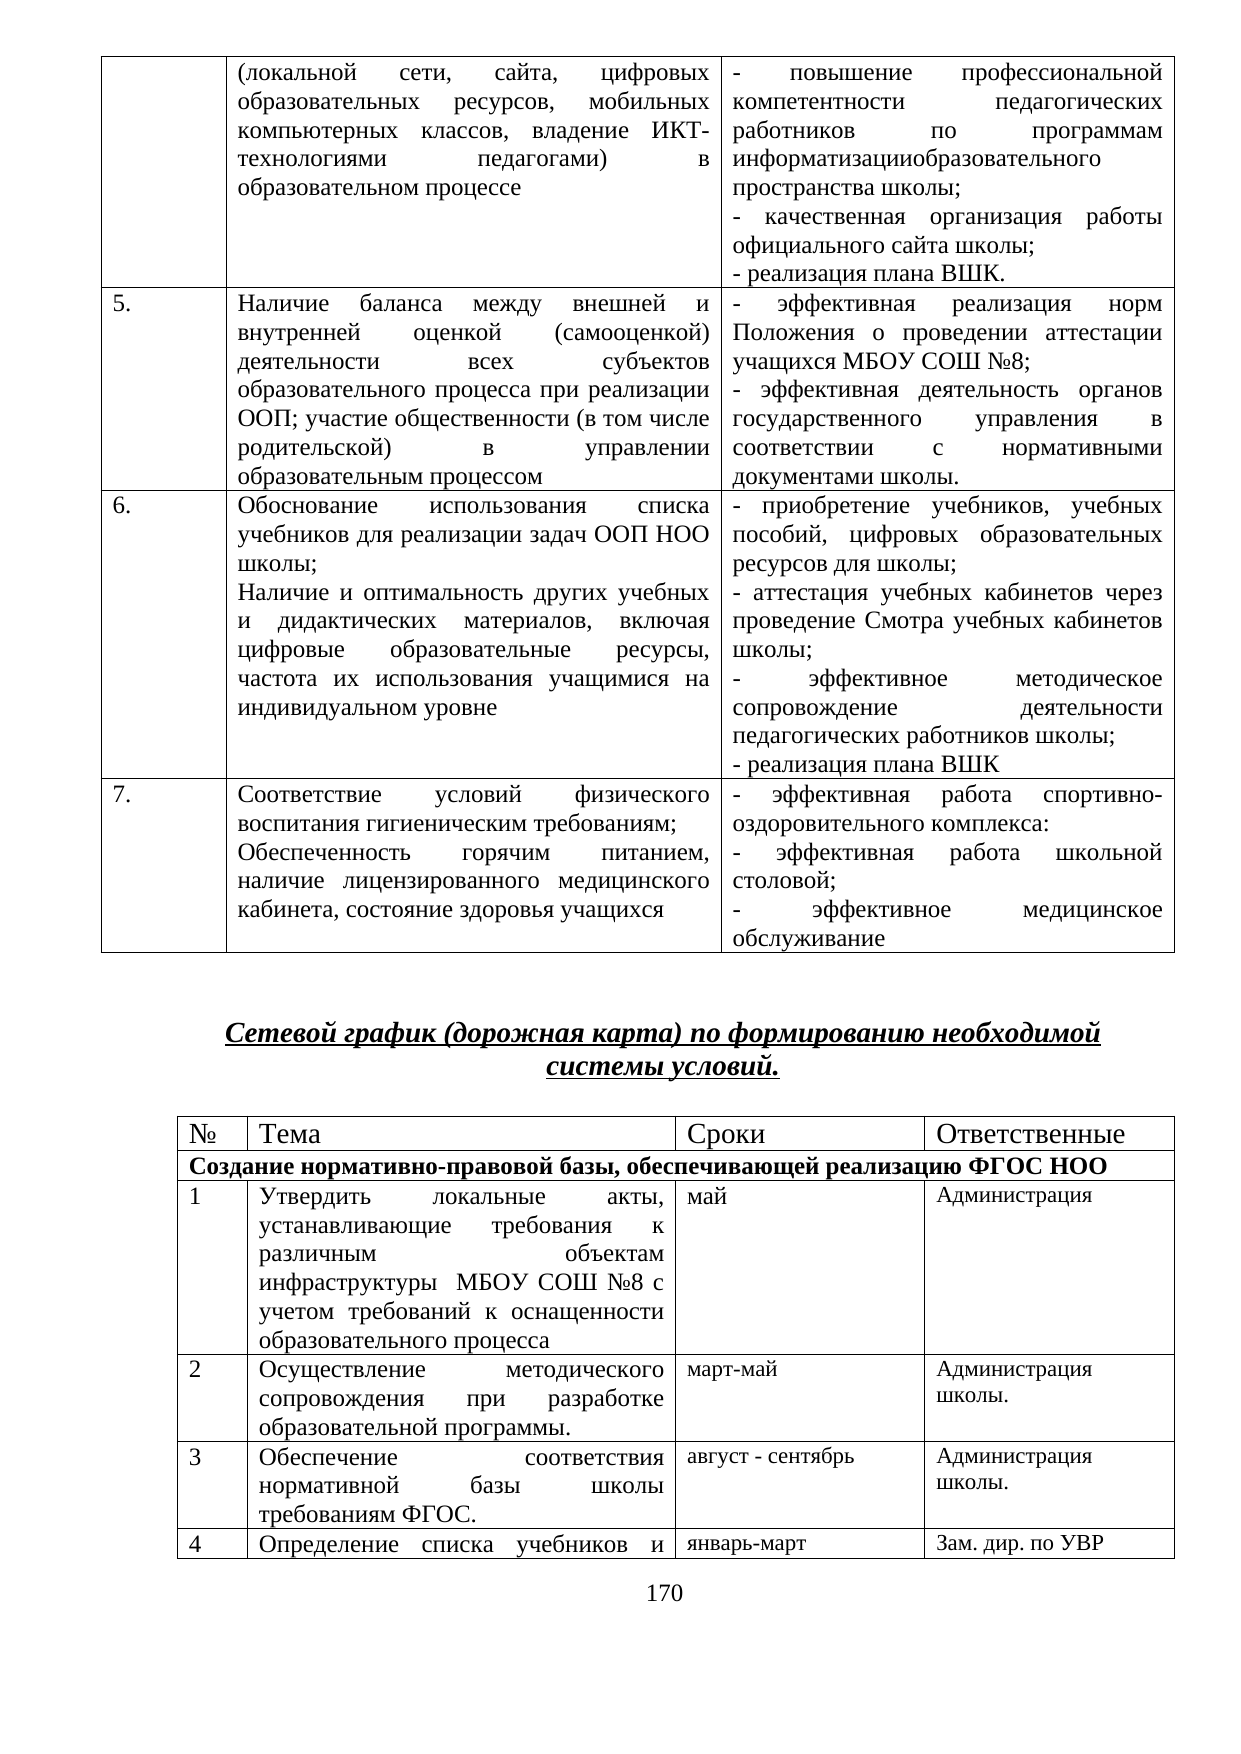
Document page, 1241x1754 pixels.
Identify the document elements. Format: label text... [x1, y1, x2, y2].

table_cell Зам. дир. по УВР [925, 1529, 1174, 1558]
table_cell Администрация школы. [925, 1355, 1174, 1441]
table_header Сроки [676, 1117, 924, 1150]
table_cell (локальной сети, сайта, цифровых образовательных ресурсов, мобильных компьютерных классов, владение ИКТ-технологиями педагогами) в образовательном процессе [227, 57, 721, 287]
table_cell Осуществление методического сопровождения при разработке образовательной программы. [248, 1355, 675, 1441]
table_header Тема [248, 1117, 675, 1150]
table_cell январь-март [676, 1529, 924, 1558]
table_cell Администрация [925, 1181, 1174, 1353]
table_header Ответственные [925, 1117, 1174, 1150]
table_cell Обоснование использования списка учебников для реализации задач ООП НОО школы; Наличие и оптимальность других учебных и дидактических материалов, включая цифровые образовательные ресурсы, частота их использования учащимися на индивидуальном уровне [227, 491, 721, 778]
table_cell Соответствие условий физического воспитания гигиеническим требованиям; Обеспеченность горячим питанием, наличие лицензированного медицинского кабинета, состояние здоровья учащихся [227, 779, 721, 952]
table_cell Утвердить локальные акты, устанавливающие требования к различным объектам инфраструктуры МБОУ СОШ №8 с учетом требований к оснащенности образовательного процесса [248, 1181, 675, 1353]
table_cell Наличие баланса между внешней и внутренней оценкой (самооценкой) деятельности всех субъектов образовательного процесса при реализации ООП; участие общественности (в том числе родительской) в управлении образовательным процессом [227, 288, 721, 489]
table_cell август - сентябрь [676, 1442, 924, 1528]
table_cell - повышение профессиональной компетентности педагогических работников по программам информатизацииобразовательного пространства школы; - качественная организация работы официального сайта школы; - реализация плана ВШК. [722, 57, 1174, 287]
table_cell [102, 57, 226, 287]
table_cell март-май [676, 1355, 924, 1441]
table_cell 5. [102, 288, 226, 489]
table_cell - эффективная реализация норм Положения о проведении аттестации учащихся МБОУ СОШ №8; - эффективная деятельность органов государственного управления в соответствии с нормативными документами школы. [722, 288, 1174, 489]
table_cell 6. [102, 491, 226, 778]
table_cell - эффективная работа спортивно-оздоровительного комплекса: - эффективная работа школьной столовой; - эффективное медицинское обслуживание [722, 779, 1174, 952]
table_cell 4 [178, 1529, 247, 1558]
table_cell 3 [178, 1442, 247, 1528]
text Сетевой график (дорожная карта) по формированию необходимой системы условий. [177, 1015, 1152, 1082]
table_cell 7. [102, 779, 226, 952]
table_cell Обеспечение соответствия нормативной базы школы требованиям ФГОС. [248, 1442, 675, 1528]
table_cell - приобретение учебников, учебных пособий, цифровых образовательных ресурсов для школы; - аттестация учебных кабинетов через проведение Смотра учебных кабинетов школы; - эффективное методическое сопровождение деятельности педагогических работников школы; - реализация плана ВШК [722, 491, 1174, 778]
table_cell Определение списка учебников и [248, 1529, 675, 1558]
table_cell Администрация школы. [925, 1442, 1174, 1528]
table_cell Создание нормативно-правовой базы, обеспечивающей реализацию ФГОС НОО [178, 1151, 1174, 1180]
table_cell 2 [178, 1355, 247, 1441]
table_cell 1 [178, 1181, 247, 1353]
table_cell май [676, 1181, 924, 1353]
table_header № [178, 1117, 247, 1150]
